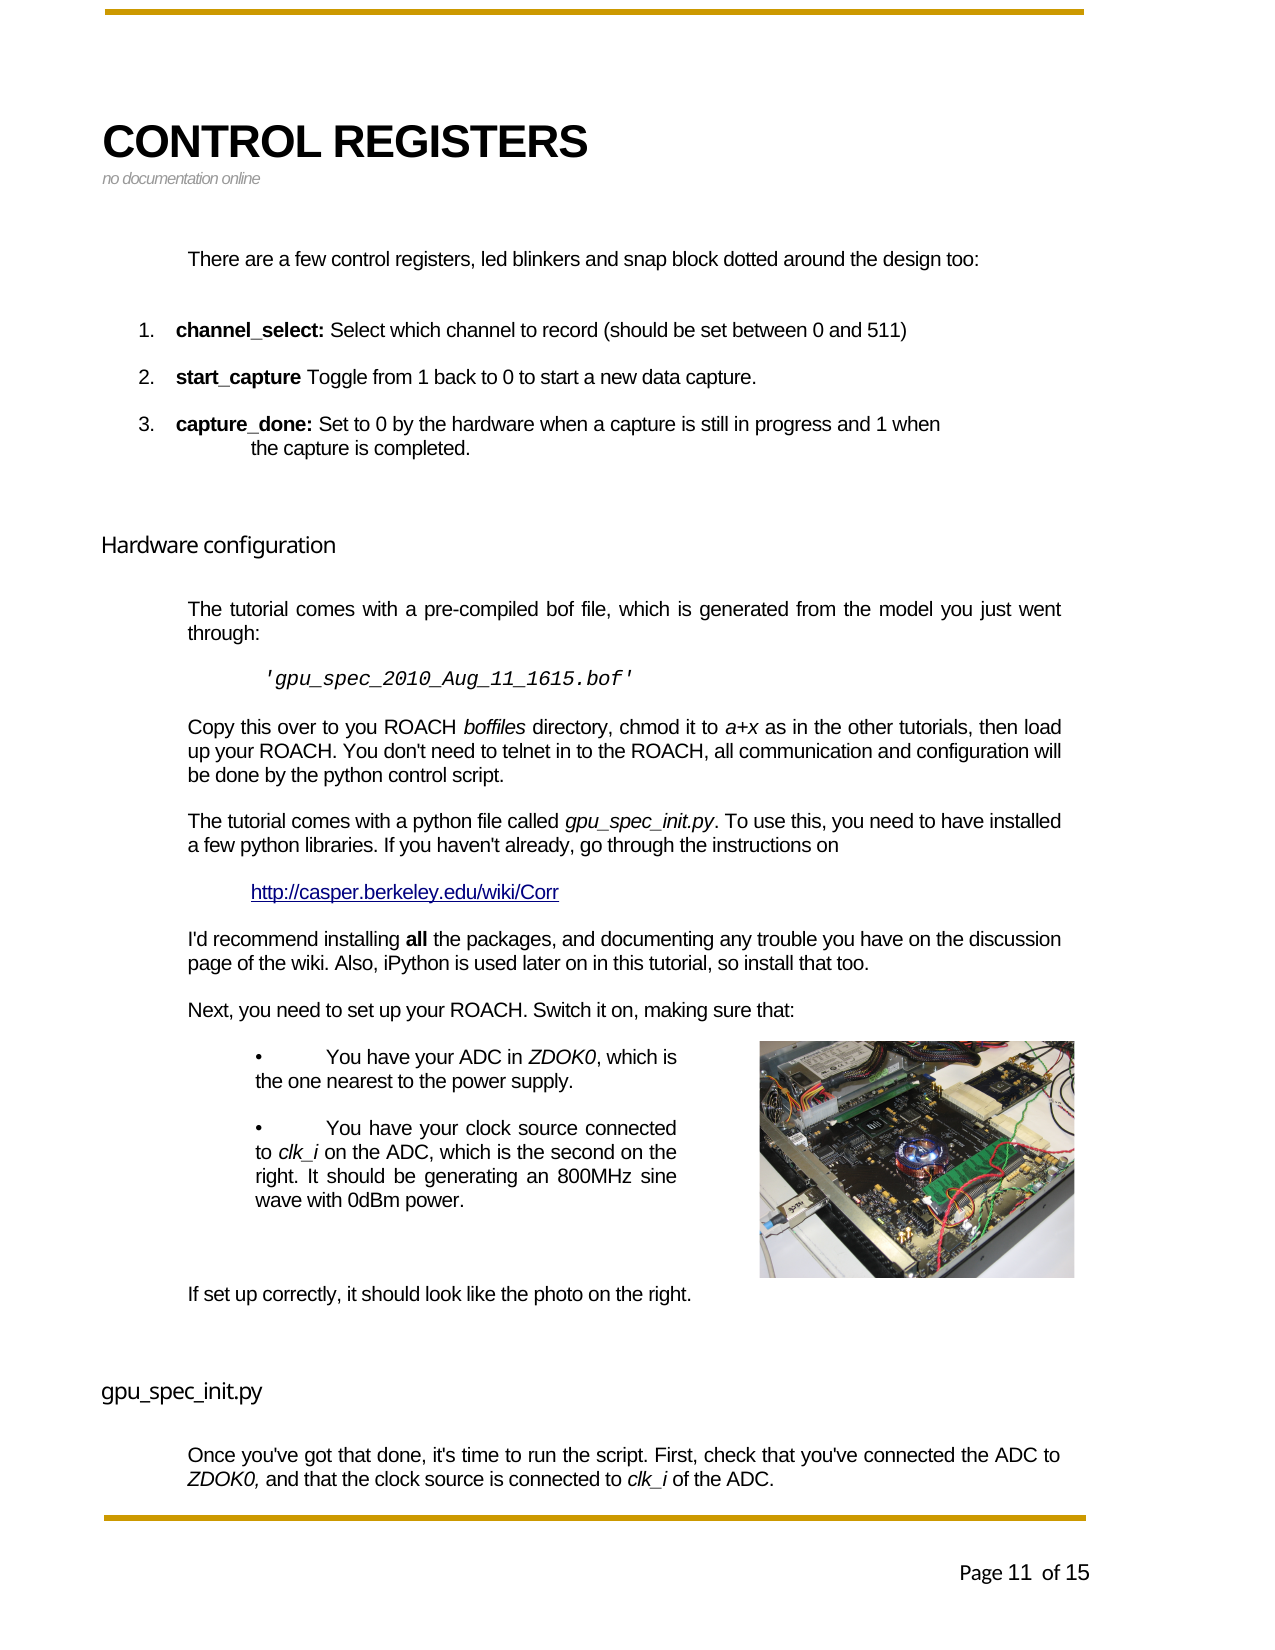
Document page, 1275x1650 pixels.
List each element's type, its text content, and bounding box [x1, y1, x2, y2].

text The tutorial comes with a python file called gpu_spec_init.py. To use this, you need to have installed a few python libraries. If you haven't already, go through the instructions on [187, 809, 1062, 857]
subtitle Hardware configuration [101, 529, 1062, 561]
list capture_done: Set to 0 by the hardware when a capture is still in progress and 1 when the capture is completed. [138, 412, 941, 460]
text Next, you need to set up your ROACH. Switch it on, making sure that: [187, 998, 1062, 1022]
text If set up correctly, it should look like the photo on the right. [187, 1281, 1062, 1305]
list channel_select: Select which channel to record (should be set between 0 and 511) [138, 318, 941, 342]
text There are a few control registers, led blinkers and snap block dotted around the design too: [187, 247, 1062, 295]
text Copy this over to you ROACH boffiles directory, chmod it to a+x as in the other tutorials, then load up your ROACH. You don't need to telnet in to the ROACH, all communication and configuration will be done by the python control script. [187, 714, 1062, 786]
text 'gpu_spec_2010_Aug_11_1615.bof' [187, 668, 1062, 692]
text The tutorial comes with a pre-compiled bof file, which is generated from the model you just went through: [187, 597, 1062, 645]
text I'd recommend installing all the packages, and documenting any trouble you have on the discussion page of the wiki. Also, iPython is used later on in this tutorial, so install that too. [187, 927, 1062, 975]
list You have your ADC in ZDOK0, which is the one nearest to the power supply. [255, 1045, 677, 1093]
picture [759, 1041, 1075, 1278]
list You have your clock source connected to clk_i on the ADC, which is the second on the right. It should be generating an 800MHz sine wave with 0dBm power. [255, 1116, 677, 1212]
text http://casper.berkeley.edu/wiki/Corr [187, 880, 1062, 904]
text Once you've got that done, it's time to run the script. First, check that you've connected the ADC to ZDOK0, and that the clock source is connected to clk_i of the ADC. [187, 1443, 1062, 1491]
subtitle CONTROL REGISTERS no documentation online [102, 114, 1149, 188]
subtitle gpu_spec_init.py [101, 1375, 1062, 1406]
list start_capture Toggle from 1 back to 0 to start a new data capture. [138, 365, 941, 389]
